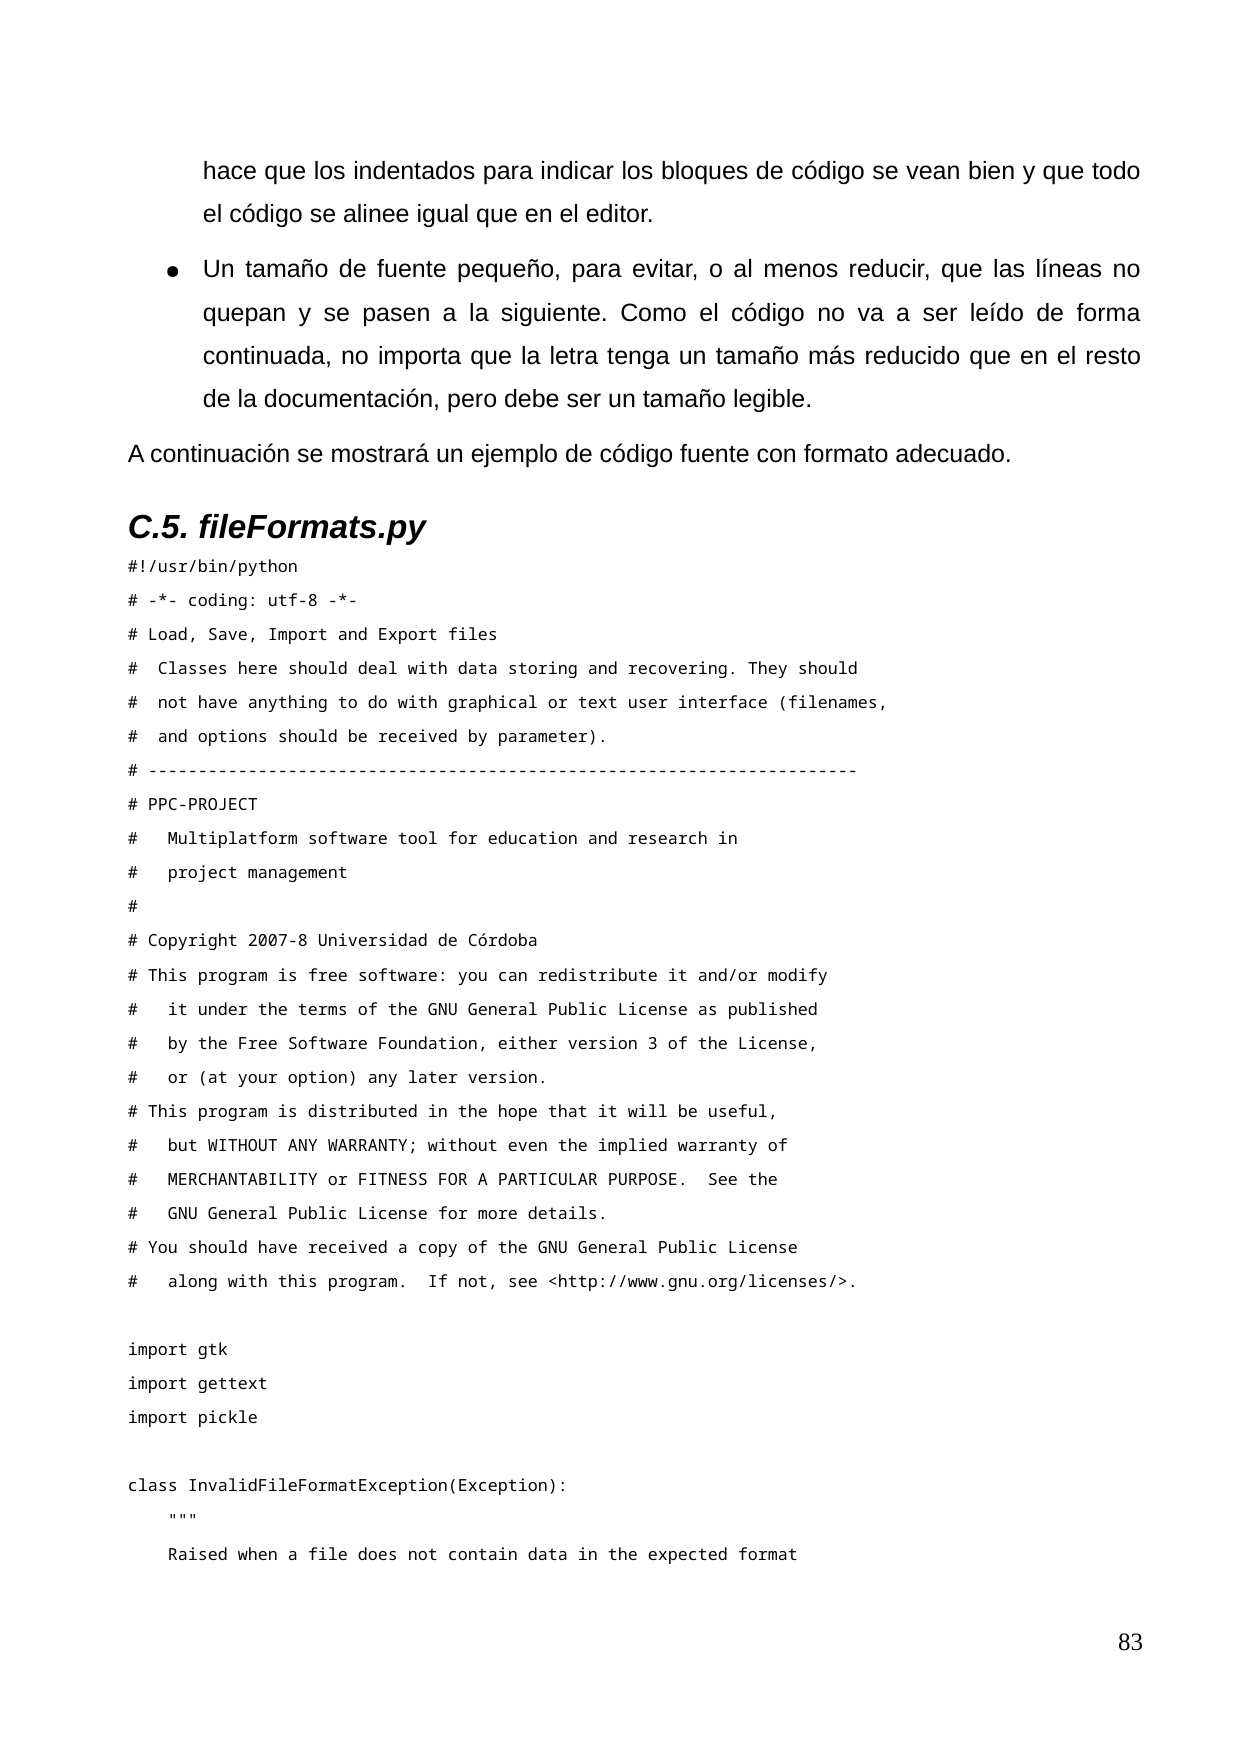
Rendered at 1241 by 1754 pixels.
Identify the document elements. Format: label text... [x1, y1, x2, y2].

text # it under the terms of the GNU General Public License as published [128, 997, 1143, 1020]
text class InvalidFileFormatException(Exception): [128, 1474, 1143, 1497]
list hace que los indentados para indicar los bloques de código se vean bien y que todo el código se alinee igual que en el editor. [165, 156, 1143, 227]
text # but WITHOUT ANY WARRANTY; without even the implied warranty of [128, 1133, 1143, 1156]
text # not have anything to do with graphical or text user interface (filenames, [128, 691, 1143, 713]
subtitle fileFormats.py [128, 507, 1143, 545]
text # Multiplatform software tool for education and research in [128, 827, 1143, 849]
text # PPC-PROJECT [128, 793, 1143, 816]
text """ [128, 1508, 1143, 1531]
list Un tamaño de fuente pequeño, para evitar, o al menos reducir, que las líneas no quepan y se pasen a la siguiente. Como el código no va a ser leído de forma continuada, no importa que la letra tenga un tamaño más reducido que en el resto de la documentación, pero debe ser un tamaño legible. [165, 254, 1143, 412]
text # GNU General Public License for more details. [128, 1202, 1143, 1224]
text # -*- coding: utf-8 -*- [128, 588, 1143, 611]
text # Load, Save, Import and Export files [128, 622, 1143, 645]
text # Classes here should deal with data storing and recovering. They should [128, 657, 1143, 679]
text # ----------------------------------------------------------------------- [128, 759, 1143, 781]
text A continuación se mostrará un ejemplo de código fuente con formato adecuado. [128, 439, 1143, 468]
text import gtk [128, 1338, 1143, 1361]
text # by the Free Software Foundation, either version 3 of the License, [128, 1031, 1143, 1054]
text # and options should be received by parameter). [128, 725, 1143, 747]
text # You should have received a copy of the GNU General Public License [128, 1236, 1143, 1258]
text import pickle [128, 1406, 1143, 1429]
text # This program is distributed in the hope that it will be useful, [128, 1099, 1143, 1122]
text # Copyright 2007-8 Universidad de Córdoba [128, 929, 1143, 952]
text import gettext [128, 1372, 1143, 1394]
text # or (at your option) any later version. [128, 1065, 1143, 1088]
text # [128, 895, 1143, 918]
text Raised when a file does not contain data in the expected format [128, 1542, 1143, 1565]
text # This program is free software: you can redistribute it and/or modify [128, 963, 1143, 986]
text #!/usr/bin/python [128, 554, 1143, 577]
text # along with this program. If not, see <http://www.gnu.org/licenses/>. [128, 1270, 1143, 1292]
text # MERCHANTABILITY or FITNESS FOR A PARTICULAR PURPOSE. See the [128, 1167, 1143, 1190]
text # project management [128, 861, 1143, 884]
